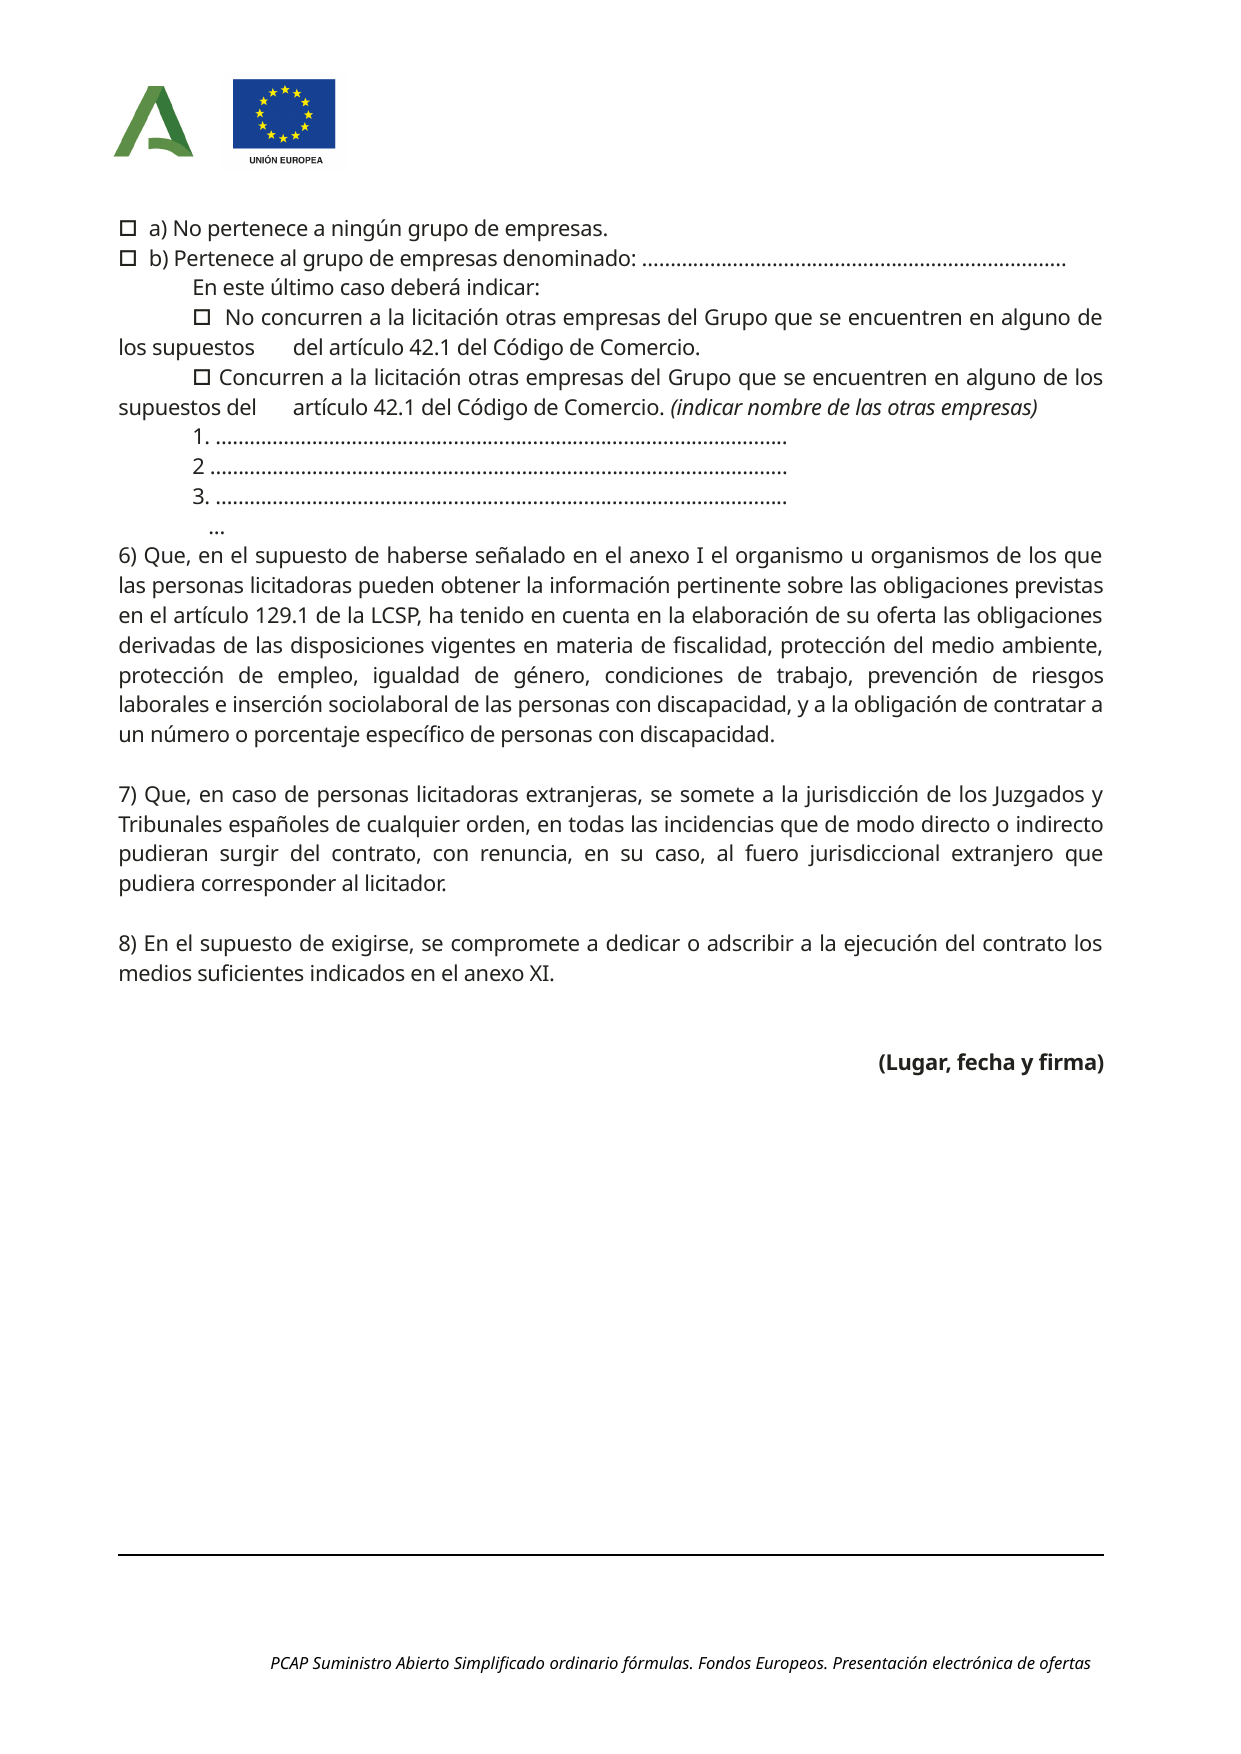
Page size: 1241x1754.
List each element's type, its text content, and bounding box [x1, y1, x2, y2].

text 8) En el supuesto de exigirse, se compromete a dedicar o adscribir a la ejecución del contrato los medios suficientes indicados en el anexo XI. [118, 928, 1104, 987]
text En este último caso deberá indicar: [118, 272, 1104, 302]
picture [221, 73, 347, 171]
text o b) Pertenece al grupo de empresas denominado: ………………………………………………………………… [118, 242, 1104, 272]
text ... [118, 511, 1104, 540]
text 6) Que, en el supuesto de haberse señalado en el anexo I el organismo u organismos de los que las personas licitadoras pueden obtener la información pertinente sobre las obligaciones previstas en el artículo 129.1 de la LCSP, ha tenido en cuenta en la elaboración de su oferta las obligaciones derivadas de las disposiciones vigentes en materia de fiscalidad, protección del medio ambiente, protección de empleo, igualdad de género, condiciones de trabajo, prevención de riesgos laborales e inserción sociolaboral de las personas con discapacidad, y a la obligación de contratar a un número o porcentaje específico de personas con discapacidad. [118, 540, 1104, 749]
text 3. ……………………………………………………………………………………….. [118, 481, 1104, 511]
text (Lugar, fecha y firma) [118, 1047, 1104, 1077]
text o No concurren a la licitación otras empresas del Grupo que se encuentren en alguno de los supuestos del artículo 42.1 del Código de Comercio. [118, 302, 1104, 362]
text o a) No pertenece a ningún grupo de empresas. [118, 213, 1104, 242]
picture [109, 81, 198, 161]
text 1. ……………………………………………………………………………………….. [118, 421, 1104, 451]
text 7) Que, en caso de personas licitadoras extranjeras, se somete a la jurisdicción de los Juzgados y Tribunales españoles de cualquier orden, en todas las incidencias que de modo directo o indirecto pudieran surgir del contrato, con renuncia, en su caso, al fuero jurisdiccional extranjero que pudiera corresponder al licitador. [118, 779, 1104, 898]
text 2 ………………………………………………………………………………………… [118, 451, 1104, 481]
text o Concurren a la licitación otras empresas del Grupo que se encuentren en alguno de los supuestos del artículo 42.1 del Código de Comercio. (indicar nombre de las otras empresas) [118, 362, 1104, 421]
